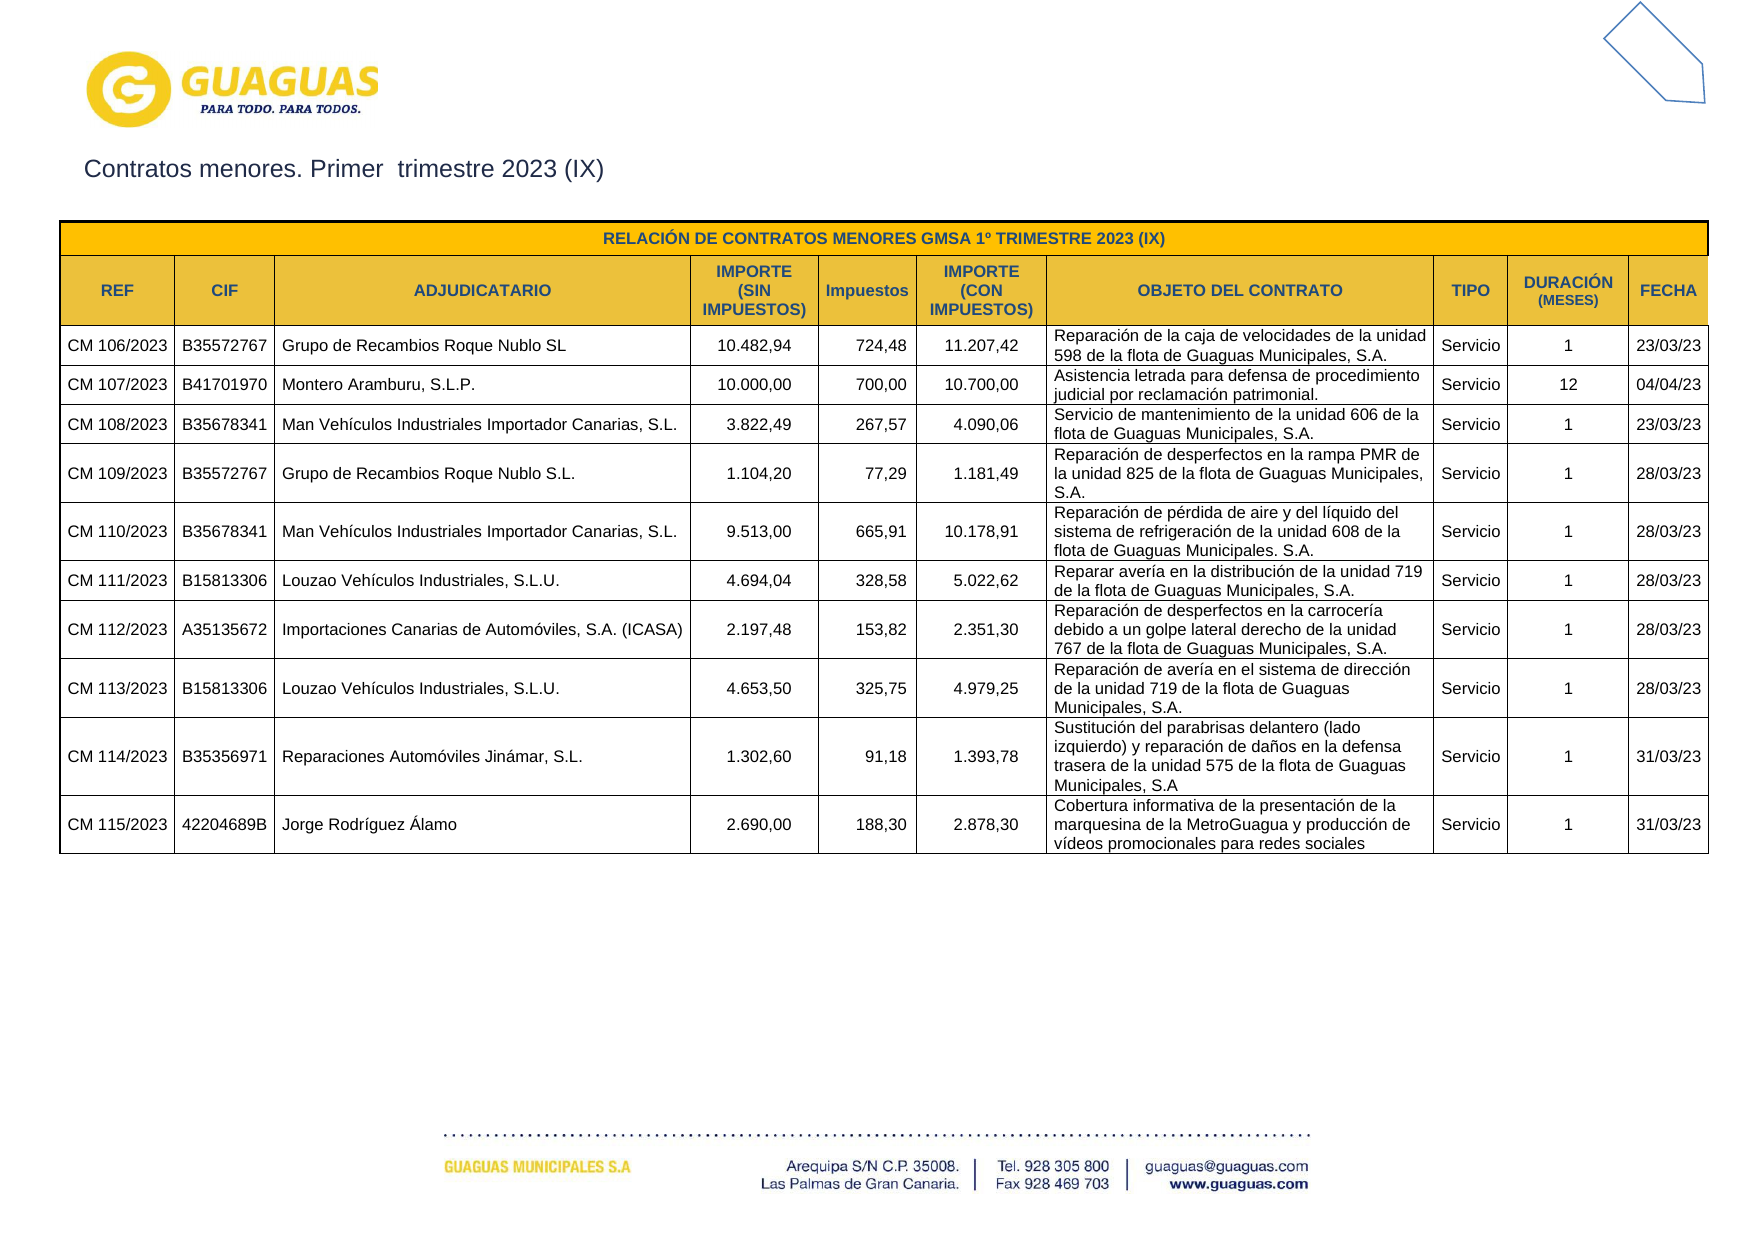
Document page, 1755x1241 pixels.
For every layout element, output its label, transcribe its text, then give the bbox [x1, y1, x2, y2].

table_cell Man Vehículos Industriales Importador Canarias, S.L. [275, 405, 690, 443]
table_cell 188,30 [819, 796, 916, 853]
table_cell 10.178,91 [917, 503, 1046, 560]
table_cell CM 110/2023 [61, 503, 174, 560]
table_cell 1 [1508, 561, 1628, 600]
table_cell 4.090,06 [917, 405, 1046, 443]
table_cell Servicio [1434, 366, 1507, 404]
table_cell 31/03/23 [1629, 718, 1708, 794]
table_cell OBJETO DEL CONTRATO [1047, 256, 1433, 325]
table_cell CIF [175, 256, 274, 325]
table_cell B35572767 [175, 326, 274, 364]
table_cell Servicio [1434, 601, 1507, 658]
table_cell 2.690,00 [691, 796, 818, 853]
table_cell FECHA [1629, 256, 1708, 325]
table_cell 04/04/23 [1629, 366, 1708, 404]
table_cell Reparación de desperfectos en la carrocería debido a un golpe lateral derecho de la unidad 767 de la flota de Guaguas Municipales, S.A. [1047, 601, 1433, 658]
table_cell Reparar avería en la distribución de la unidad 719 de la flota de Guaguas Municipales, S.A. [1047, 561, 1433, 600]
table_cell Grupo de Recambios Roque Nublo S.L. [275, 444, 690, 502]
table_cell Servicio [1434, 561, 1507, 600]
table_cell 28/03/23 [1629, 503, 1708, 560]
table_cell 724,48 [819, 326, 916, 364]
table_cell 4.653,50 [691, 659, 818, 717]
table_cell CM 111/2023 [61, 561, 174, 600]
table_cell 2.351,30 [917, 601, 1046, 658]
table_cell 1 [1508, 601, 1628, 658]
table_cell 1 [1508, 503, 1628, 560]
table_cell B35572767 [175, 444, 274, 502]
table_cell Louzao Vehículos Industriales, S.L.U. [275, 561, 690, 600]
table_cell 1 [1508, 718, 1628, 794]
table_cell Servicio [1434, 326, 1507, 364]
table_cell 10.700,00 [917, 366, 1046, 404]
table_cell ADJUDICATARIO [275, 256, 690, 325]
table_cell 4.979,25 [917, 659, 1046, 717]
table_cell 28/03/23 [1629, 444, 1708, 502]
table_cell 4.694,04 [691, 561, 818, 600]
table_cell Reparación de desperfectos en la rampa PMR de la unidad 825 de la flota de Guaguas Municipales, S.A. [1047, 444, 1433, 502]
table_cell B35356971 [175, 718, 274, 794]
table_cell 1 [1508, 444, 1628, 502]
table_cell IMPORTE (SIN IMPUESTOS) [691, 256, 818, 325]
table_cell TIPO [1434, 256, 1507, 325]
table_cell IMPORTE (CON IMPUESTOS) [917, 256, 1046, 325]
table_cell 1.302,60 [691, 718, 818, 794]
table_cell 1 [1508, 326, 1628, 364]
table_cell 267,57 [819, 405, 916, 443]
table_cell 12 [1508, 366, 1628, 404]
table_cell CM 109/2023 [61, 444, 174, 502]
table_cell 1.181,49 [917, 444, 1046, 502]
table_cell 28/03/23 [1629, 561, 1708, 600]
table_cell B15813306 [175, 659, 274, 717]
table_cell 9.513,00 [691, 503, 818, 560]
table_cell Cobertura informativa de la presentación de la marquesina de la MetroGuagua y producción de vídeos promocionales para redes sociales [1047, 796, 1433, 853]
table_cell 1.393,78 [917, 718, 1046, 794]
table_cell 42204689B [175, 796, 274, 853]
table_cell 23/03/23 [1629, 405, 1708, 443]
table_cell Servicio [1434, 718, 1507, 794]
table_cell 700,00 [819, 366, 916, 404]
table_cell Importaciones Canarias de Automóviles, S.A. (ICASA) [275, 601, 690, 658]
table_cell CM 107/2023 [61, 366, 174, 404]
table_cell 77,29 [819, 444, 916, 502]
table_cell Grupo de Recambios Roque Nublo SL [275, 326, 690, 364]
table_cell Impuestos [819, 256, 916, 325]
table_cell Reparación de pérdida de aire y del líquido del sistema de refrigeración de la unidad 608 de la flota de Guaguas Municipales. S.A. [1047, 503, 1433, 560]
table_cell CM 112/2023 [61, 601, 174, 658]
table_cell 10.000,00 [691, 366, 818, 404]
table_cell 28/03/23 [1629, 601, 1708, 658]
table_cell Asistencia letrada para defensa de procedimiento judicial por reclamación patrimonial. [1047, 366, 1433, 404]
table_cell 28/03/23 [1629, 659, 1708, 717]
table_cell Servicio [1434, 796, 1507, 853]
table_cell 31/03/23 [1629, 796, 1708, 853]
table_cell 10.482,94 [691, 326, 818, 364]
table_cell 3.822,49 [691, 405, 818, 443]
table_cell Jorge Rodríguez Álamo [275, 796, 690, 853]
table_cell CM 115/2023 [61, 796, 174, 853]
table_cell Reparación de la caja de velocidades de la unidad 598 de la flota de Guaguas Municipales, S.A. [1047, 326, 1433, 364]
table_cell Servicio de mantenimiento de la unidad 606 de la flota de Guaguas Municipales, S.A. [1047, 405, 1433, 443]
table_cell CM 113/2023 [61, 659, 174, 717]
table_cell 1.104,20 [691, 444, 818, 502]
table_cell 5.022,62 [917, 561, 1046, 600]
table_cell Reparaciones Automóviles Jinámar, S.L. [275, 718, 690, 794]
table_cell B35678341 [175, 503, 274, 560]
table_cell A35135672 [175, 601, 274, 658]
table_cell Louzao Vehículos Industriales, S.L.U. [275, 659, 690, 717]
table_cell 2.878,30 [917, 796, 1046, 853]
table_cell 11.207,42 [917, 326, 1046, 364]
table_cell Montero Aramburu, S.L.P. [275, 366, 690, 404]
table_cell Reparación de avería en el sistema de dirección de la unidad 719 de la flota de Guaguas Municipales, S.A. [1047, 659, 1433, 717]
table_cell B15813306 [175, 561, 274, 600]
table_cell REF [61, 256, 174, 325]
table_cell Servicio [1434, 444, 1507, 502]
table_cell Man Vehículos Industriales Importador Canarias, S.L. [275, 503, 690, 560]
table_header RELACIÓN DE CONTRATOS MENORES GMSA 1º TRIMESTRE 2023 (IX) [61, 223, 1707, 255]
table_cell 23/03/23 [1629, 326, 1708, 364]
table_cell CM 108/2023 [61, 405, 174, 443]
table_cell 91,18 [819, 718, 916, 794]
table_cell CM 106/2023 [61, 326, 174, 364]
table_cell 665,91 [819, 503, 916, 560]
table_cell Servicio [1434, 405, 1507, 443]
table_cell DURACIÓN (MESES) [1508, 256, 1628, 325]
table_cell 1 [1508, 659, 1628, 717]
table_cell Servicio [1434, 659, 1507, 717]
table_cell 1 [1508, 405, 1628, 443]
text Contratos menores. Primer trimestre 2023 (IX) [84, 154, 1694, 183]
table_cell 153,82 [819, 601, 916, 658]
table_cell Sustitución del parabrisas delantero (lado izquierdo) y reparación de daños en la defensa trasera de la unidad 575 de la flota de Guaguas Municipales, S.A [1047, 718, 1433, 794]
table_cell Servicio [1434, 503, 1507, 560]
picture [86, 51, 378, 128]
table_cell 1 [1508, 796, 1628, 853]
table_cell B35678341 [175, 405, 274, 443]
picture [443, 1134, 1311, 1194]
table_cell 2.197,48 [691, 601, 818, 658]
table_cell B41701970 [175, 366, 274, 404]
table_cell 328,58 [819, 561, 916, 600]
table_cell 325,75 [819, 659, 916, 717]
table_cell CM 114/2023 [61, 718, 174, 794]
